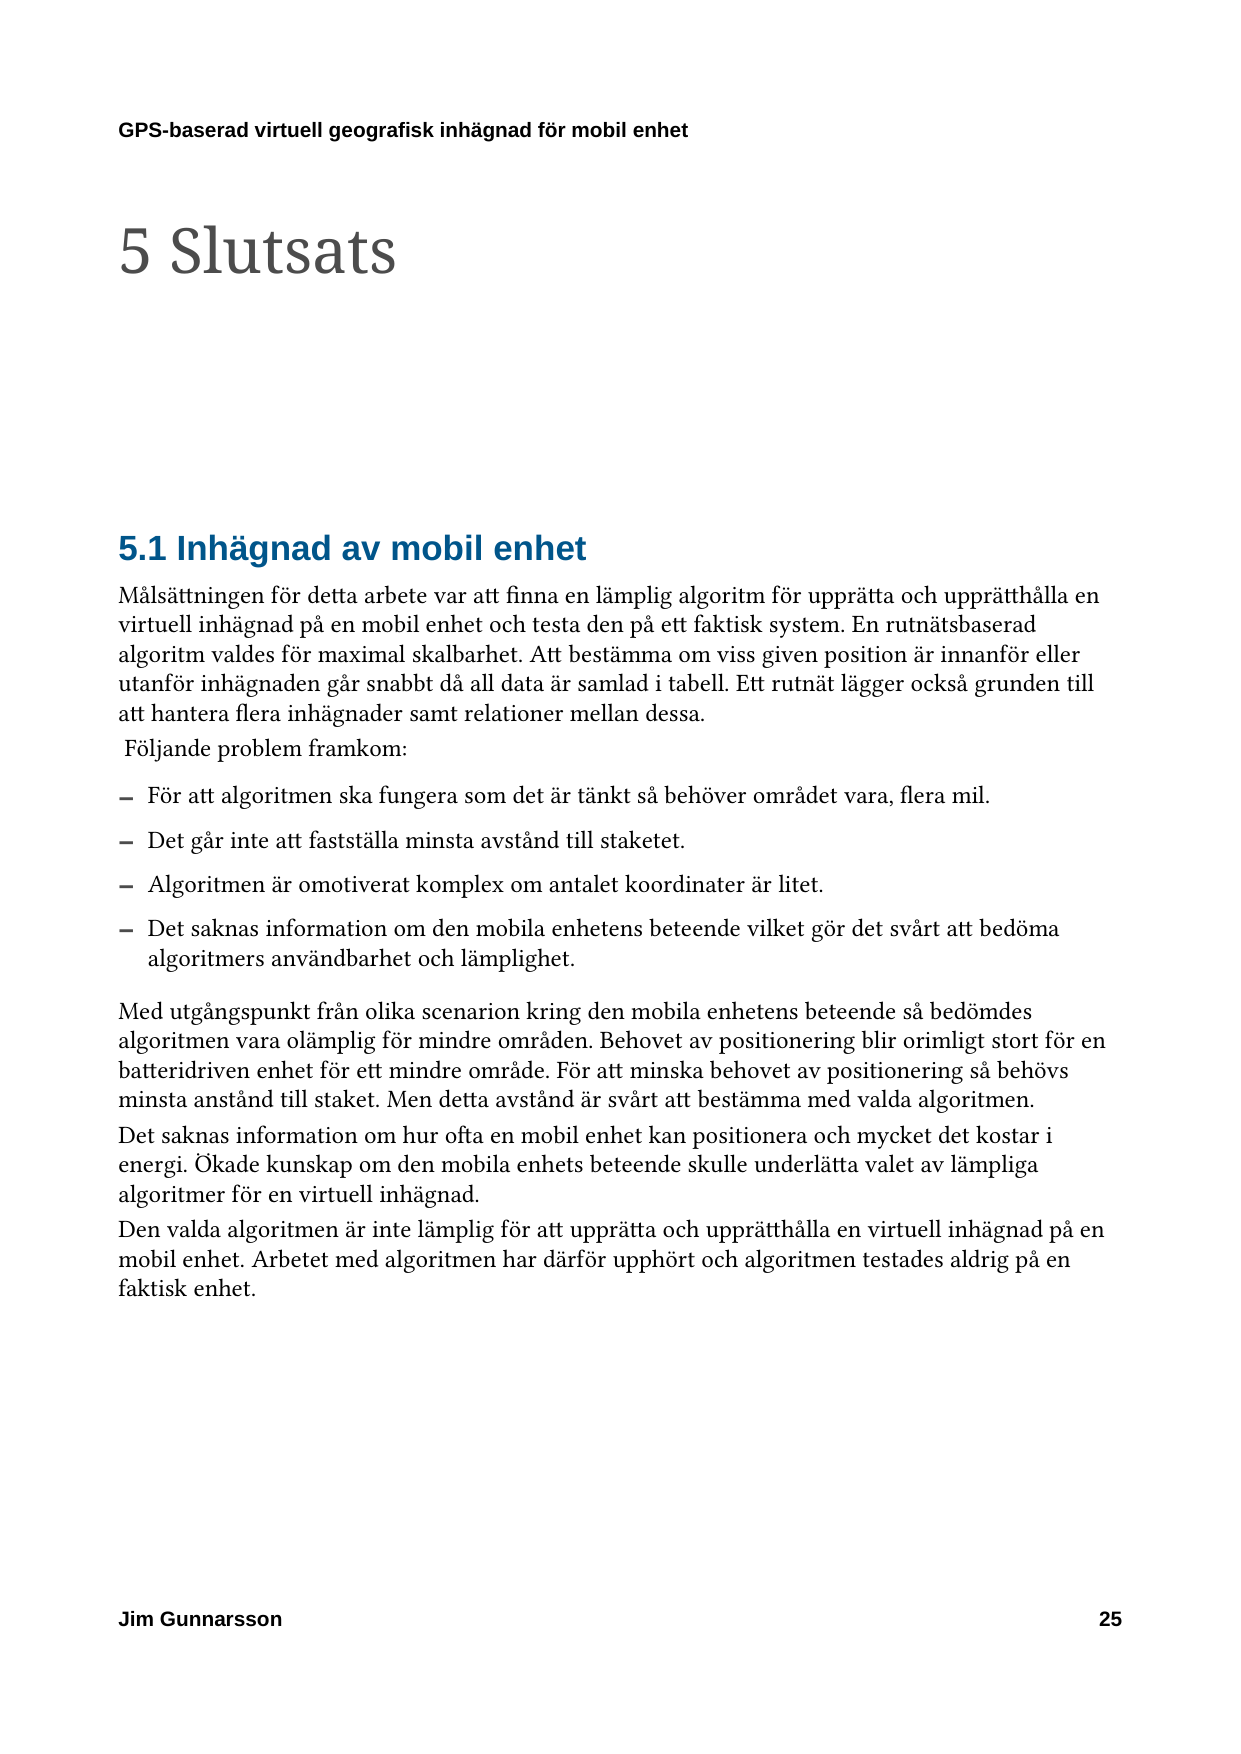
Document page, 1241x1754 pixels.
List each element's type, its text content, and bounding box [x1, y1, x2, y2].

list Det saknas information om den mobila enhetens beteende vilket gör det svårt att bedöma algoritmers användbarhet och lämplighet. [118, 913, 1122, 972]
text Det saknas information om hur ofta en mobil enhet kan positionera och mycket det kostar i energi. Ökade kunskap om den mobila enhets beteende skulle underlätta valet av lämpliga algoritmer för en virtuell inhägnad. [118, 1119, 1122, 1208]
list Algoritmen är omotiverat komplex om antalet koordinater är litet. [118, 869, 1122, 898]
text Med utgångspunkt från olika scenarion kring den mobila enhetens beteende så bedömdes algoritmen vara olämplig för mindre områden. Behovet av positionering blir orimligt stort för en batteridriven enhet för ett mindre område. För att minska behovet av positionering så behövs minsta anstånd till staket. Men detta avstånd är svårt att bestämma med valda algoritmen. [118, 996, 1122, 1114]
subtitle Slutsats [118, 207, 1122, 292]
list För att algoritmen ska fungera som det är tänkt så behöver området vara, flera mil. [118, 780, 1122, 810]
subtitle Inhägnad av mobil enhet [118, 528, 1122, 568]
text Målsättningen för detta arbete var att finna en lämplig algoritm för upprätta och upprätthålla en virtuell inhägnad på en mobil enhet och testa den på ett faktisk system. En rutnätsbaserad algoritm valdes för maximal skalbarhet. Att bestämma om viss given position är innanför eller utanför inhägnaden går snabbt då all data är samlad i tabell. Ett rutnät lägger också grunden till att hantera flera inhägnader samt relationer mellan dessa. [118, 580, 1122, 727]
list Det går inte att fastställa minsta avstånd till staketet. [118, 824, 1122, 854]
text Den valda algoritmen är inte lämplig för att upprätta och upprätthålla en virtuell inhägnad på en mobil enhet. Arbetet med algoritmen har därför upphört och algoritmen testades aldrig på en faktisk enhet. [118, 1214, 1122, 1302]
text Följande problem framkom: [118, 733, 1122, 763]
